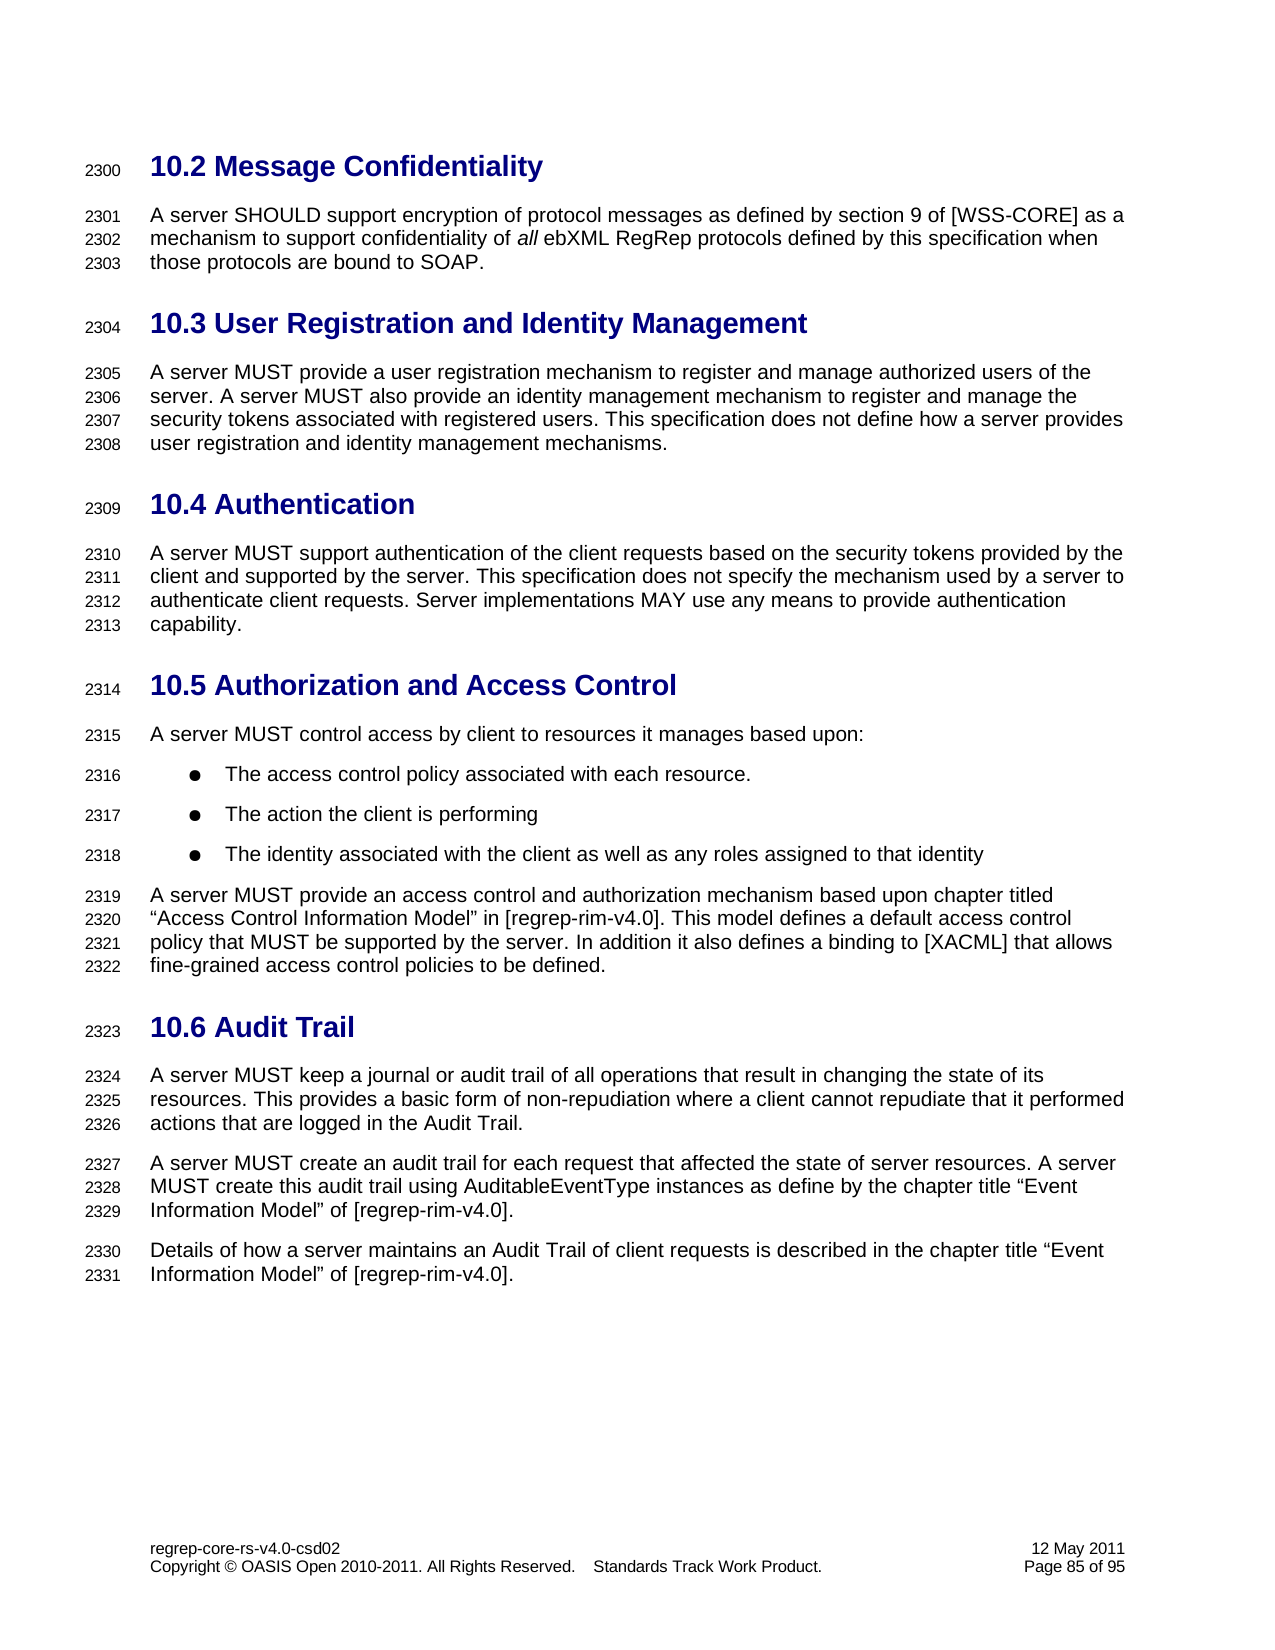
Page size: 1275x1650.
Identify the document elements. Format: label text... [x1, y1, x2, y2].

text A server SHOULD support encryption of protocol messages as defined by section 9 of [WSS-CORE] as a mechanism to support confidentiality of all ebXML RegRep protocols defined by this specification when those protocols are bound to SOAP. [150, 203, 1125, 274]
subtitle Authorization and Access Control [150, 669, 1125, 701]
text A server MUST provide a user registration mechanism to register and manage authorized users of the server. A server MUST also provide an identity management mechanism to register and manage the security tokens associated with registered users. This specification does not define how a server provides user registration and identity management mechanisms. [150, 361, 1125, 455]
subtitle Audit Trail [150, 1011, 1125, 1043]
text A server MUST control access by client to resources it manages based upon: [150, 722, 1125, 746]
text A server MUST create an audit trail for each request that affected the state of server resources. A server MUST create this audit trail using AuditableEventType instances as define by the chapter title “Event Information Model” of [regrep-rim-v4.0]. [150, 1151, 1125, 1222]
subtitle Authentication [150, 488, 1125, 521]
text A server MUST keep a journal or audit trail of all operations that result in changing the state of its resources. This provides a basic form of non-repudiation where a client cannot repudiate that it performed actions that are logged in the Audit Trail. [150, 1064, 1125, 1134]
text Details of how a server maintains an Audit Trail of client requests is described in the chapter title “Event Information Model” of [regrep-rim-v4.0]. [150, 1238, 1125, 1286]
text A server MUST provide an access control and authorization mechanism based upon chapter titled “Access Control Information Model” in [regrep-rim-v4.0]. This model defines a default access control policy that MUST be supported by the server. In addition it also defines a binding to [XACML] that allows fine-grained access control policies to be defined. [150, 883, 1125, 977]
subtitle User Registration and Identity Management [150, 307, 1125, 340]
subtitle Message Confidentiality [150, 150, 1125, 182]
list The access control policy associated with each resource. [187, 762, 1125, 786]
list The identity associated with the client as well as any roles assigned to that identity [187, 843, 1125, 866]
list The action the client is performing [187, 803, 1125, 826]
text A server MUST support authentication of the client requests based on the security tokens provided by the client and supported by the server. This specification does not specify the mechanism used by a server to authenticate client requests. Server implementations MAY use any means to provide authentication capability. [150, 541, 1125, 636]
